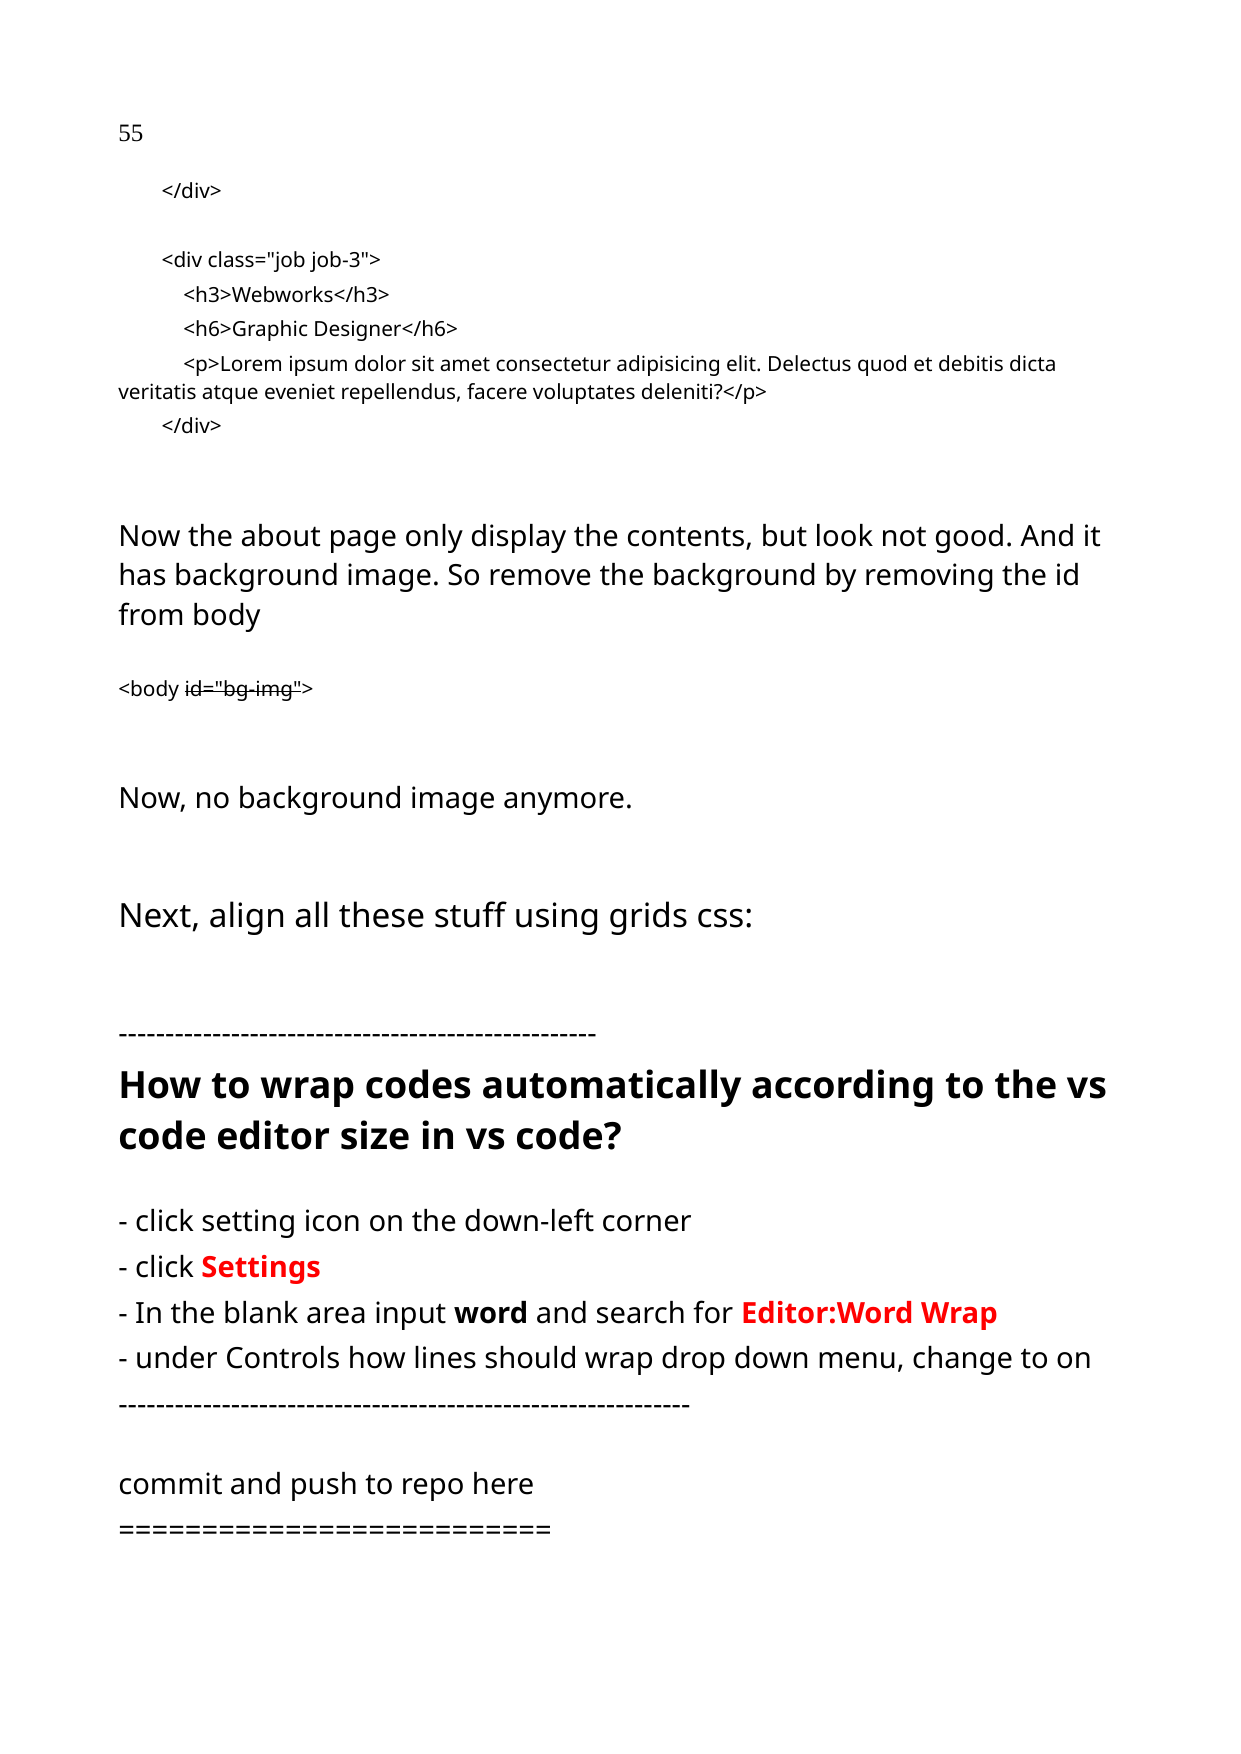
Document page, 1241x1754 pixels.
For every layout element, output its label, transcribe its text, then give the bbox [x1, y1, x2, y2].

text - click setting icon on the down-left corner [118, 1200, 1122, 1240]
text <p>Lorem ipsum dolor sit amet consectetur adipisicing elit. Delectus quod et debitis dicta veritatis atque eveniet repellendus, facere voluptates deleniti?</p> [118, 349, 1122, 406]
text Now, no background image anymore. [118, 777, 1122, 817]
text <h6>Graphic Designer</h6> [118, 314, 1122, 343]
text --------------------------------------------------- [118, 1012, 1122, 1052]
text - under Controls how lines should wrap drop down menu, change to on [118, 1338, 1122, 1377]
text - In the blank area input word and search for Editor:Word Wrap [118, 1292, 1122, 1332]
text - click Settings [118, 1246, 1122, 1286]
text ------------------------------------------------------------- [118, 1383, 1122, 1423]
text ========================== [118, 1509, 1122, 1549]
text </div> [118, 412, 1122, 440]
text Next, align all these stuff using grids css: [118, 892, 1122, 937]
text <h3>Webworks</h3> [118, 280, 1122, 308]
text <body id="bg-img"> [118, 674, 1122, 703]
text Now the about page only display the contents, but look not good. And it has background image. So remove the background by removing the id from body [118, 515, 1122, 634]
text commit and push to repo here [118, 1463, 1122, 1503]
text </div> [118, 176, 1122, 205]
text <div class="job job-3"> [118, 245, 1122, 274]
text How to wrap codes automatically according to the vs code editor size in vs code? [118, 1058, 1122, 1160]
